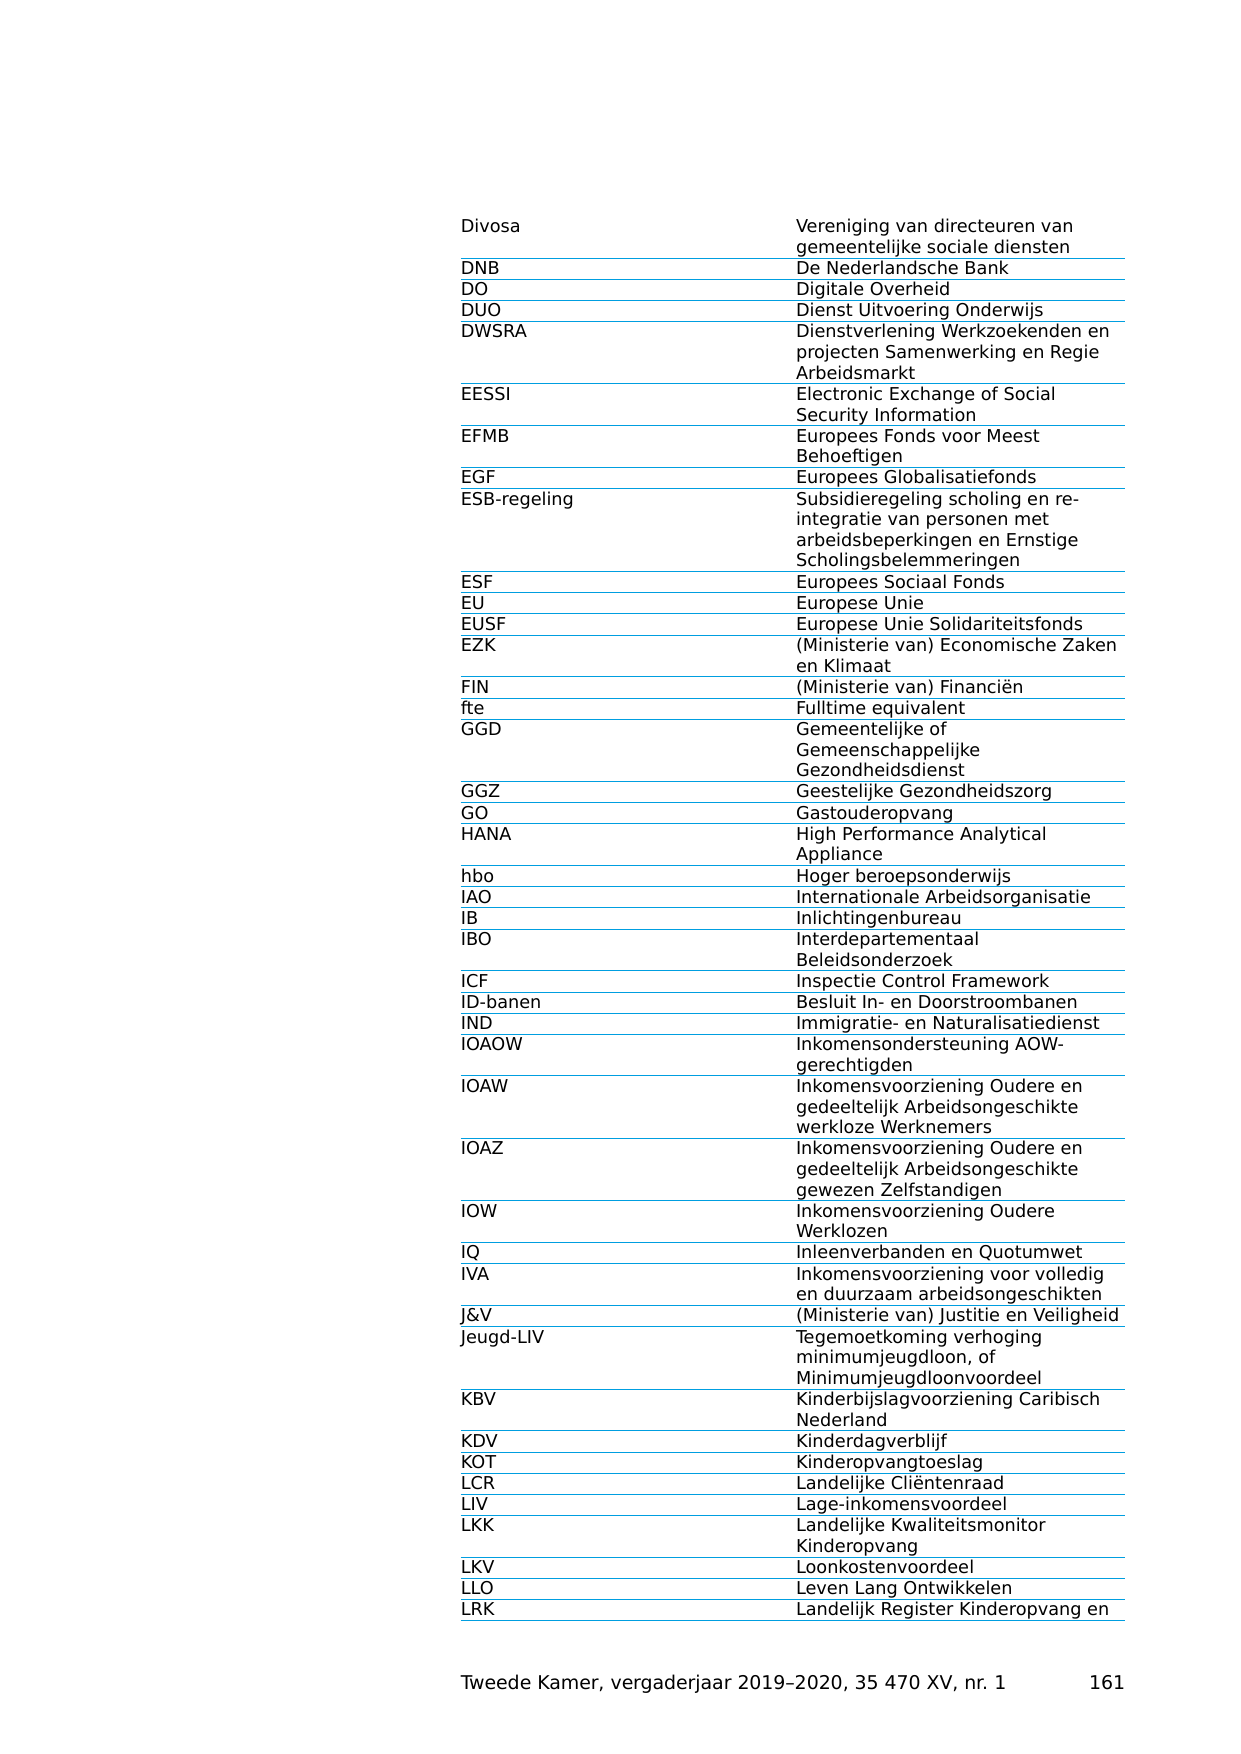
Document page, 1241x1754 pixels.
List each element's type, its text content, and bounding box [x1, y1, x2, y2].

table_cell Landelijk Register Kinderopvang en [793, 1600, 1125, 1620]
table_cell Inkomensondersteuning AOW-gerechtigden [793, 1035, 1125, 1075]
table_cell Besluit In- en Doorstroombanen [793, 993, 1125, 1012]
table_cell Inlichtingenbureau [793, 908, 1125, 928]
table_cell Inkomensvoorziening voor volledig en duurzaam arbeidsongeschikten [793, 1264, 1125, 1305]
table_cell IVA [461, 1264, 793, 1305]
table_cell EUSF [461, 614, 793, 634]
table_cell Inleenverbanden en Quotumwet [793, 1243, 1125, 1263]
table_cell Inspectie Control Framework [793, 971, 1125, 991]
table_cell LRK [461, 1600, 793, 1620]
table_cell Vereniging van directeuren van gemeentelijke sociale diensten [793, 216, 1125, 257]
table_cell GGZ [461, 782, 793, 802]
table_cell Immigratie- en Naturalisatiedienst [793, 1014, 1125, 1034]
table_cell EU [461, 593, 793, 613]
table_cell FIN [461, 677, 793, 697]
table_cell IBO [461, 930, 793, 970]
table_cell Subsidieregeling scholing en re-integratie van personen met arbeidsbeperkingen en Ernstige Scholingsbelemmeringen [793, 489, 1125, 571]
table_cell Kinderdagverblijf [793, 1431, 1125, 1451]
table_cell Hoger beroepsonderwijs [793, 866, 1125, 886]
table_cell ICF [461, 971, 793, 991]
table_cell DUO [461, 301, 793, 321]
table_cell Gastouderopvang [793, 803, 1125, 823]
table_header Tabel 130 Lijst van afkortingen [461, 191, 1125, 216]
table_cell fte [461, 699, 793, 718]
table_cell KOT [461, 1453, 793, 1472]
table_cell Europese Unie Solidariteitsfonds [793, 614, 1125, 634]
table_cell Europees Fonds voor Meest Behoeftigen [793, 426, 1125, 467]
table_cell ESB-regeling [461, 489, 793, 571]
table_cell Leven Lang Ontwikkelen [793, 1579, 1125, 1599]
table_cell Digitale Overheid [793, 280, 1125, 300]
table_cell Tegemoetkoming verhoging minimumjeugdloon, of Minimumjeugdloonvoordeel [793, 1327, 1125, 1388]
table_cell Gemeentelijke of Gemeenschappelijke Gezondheidsdienst [793, 720, 1125, 781]
table_cell GO [461, 803, 793, 823]
table_cell GGD [461, 720, 793, 781]
table_cell Jeugd-LIV [461, 1327, 793, 1388]
table_cell Internationale Arbeidsorganisatie [793, 887, 1125, 907]
table_cell IAO [461, 887, 793, 907]
table_cell Landelijke Kwaliteitsmonitor Kinderopvang [793, 1516, 1125, 1557]
table_cell Europees Globalisatiefonds [793, 468, 1125, 488]
table_cell IOAZ [461, 1139, 793, 1200]
table_cell Interdepartementaal Beleidsonderzoek [793, 930, 1125, 970]
table_cell DNB [461, 259, 793, 279]
table_cell (Ministerie van) Justitie en Veiligheid [793, 1306, 1125, 1326]
table_cell Europese Unie [793, 593, 1125, 613]
table_cell IND [461, 1014, 793, 1034]
table_cell J&V [461, 1306, 793, 1326]
table_cell DWSRA [461, 322, 793, 383]
table_cell Inkomensvoorziening Oudere en gedeeltelijk Arbeidsongeschikte gewezen Zelfstandigen [793, 1139, 1125, 1200]
table_cell LKK [461, 1516, 793, 1557]
table_cell EESSI [461, 384, 793, 425]
table_cell Europees Sociaal Fonds [793, 572, 1125, 592]
table_cell LIV [461, 1495, 793, 1515]
table_cell Landelijke Cliëntenraad [793, 1474, 1125, 1494]
table_cell EGF [461, 468, 793, 488]
table_cell Lage-inkomensvoordeel [793, 1495, 1125, 1515]
table_cell hbo [461, 866, 793, 886]
table_cell High Performance Analytical Appliance [793, 824, 1125, 865]
table_cell IOAOW [461, 1035, 793, 1075]
table_cell LLO [461, 1579, 793, 1599]
table_cell ID-banen [461, 993, 793, 1012]
table_cell Inkomensvoorziening Oudere Werklozen [793, 1201, 1125, 1242]
table_cell Inkomensvoorziening Oudere en gedeeltelijk Arbeidsongeschikte werkloze Werknemers [793, 1076, 1125, 1138]
table_cell DO [461, 280, 793, 300]
table_cell KDV [461, 1431, 793, 1451]
table_cell LCR [461, 1474, 793, 1494]
table_cell IOAW [461, 1076, 793, 1138]
table_cell De Nederlandsche Bank [793, 259, 1125, 279]
table_cell Dienstverlening Werkzoekenden en projecten Samenwerking en Regie Arbeidsmarkt [793, 322, 1125, 383]
table_cell (Ministerie van) Financiën [793, 677, 1125, 697]
table_cell ESF [461, 572, 793, 592]
table_cell LKV [461, 1558, 793, 1578]
table_cell Loonkostenvoordeel [793, 1558, 1125, 1578]
table_cell KBV [461, 1390, 793, 1430]
table_cell Electronic Exchange of Social Security Information [793, 384, 1125, 425]
table_cell Divosa [461, 216, 793, 257]
table_cell Geestelijke Gezondheidszorg [793, 782, 1125, 802]
table_cell IOW [461, 1201, 793, 1242]
table_cell HANA [461, 824, 793, 865]
table_cell IQ [461, 1243, 793, 1263]
table_cell Kinderopvangtoeslag [793, 1453, 1125, 1472]
table_cell (Ministerie van) Economische Zaken en Klimaat [793, 636, 1125, 676]
table_cell Fulltime equivalent [793, 699, 1125, 718]
table_cell EZK [461, 636, 793, 676]
table_cell Dienst Uitvoering Onderwijs [793, 301, 1125, 321]
table_cell EFMB [461, 426, 793, 467]
table_cell IB [461, 908, 793, 928]
table_cell Kinderbijslagvoorziening Caribisch Nederland [793, 1390, 1125, 1430]
